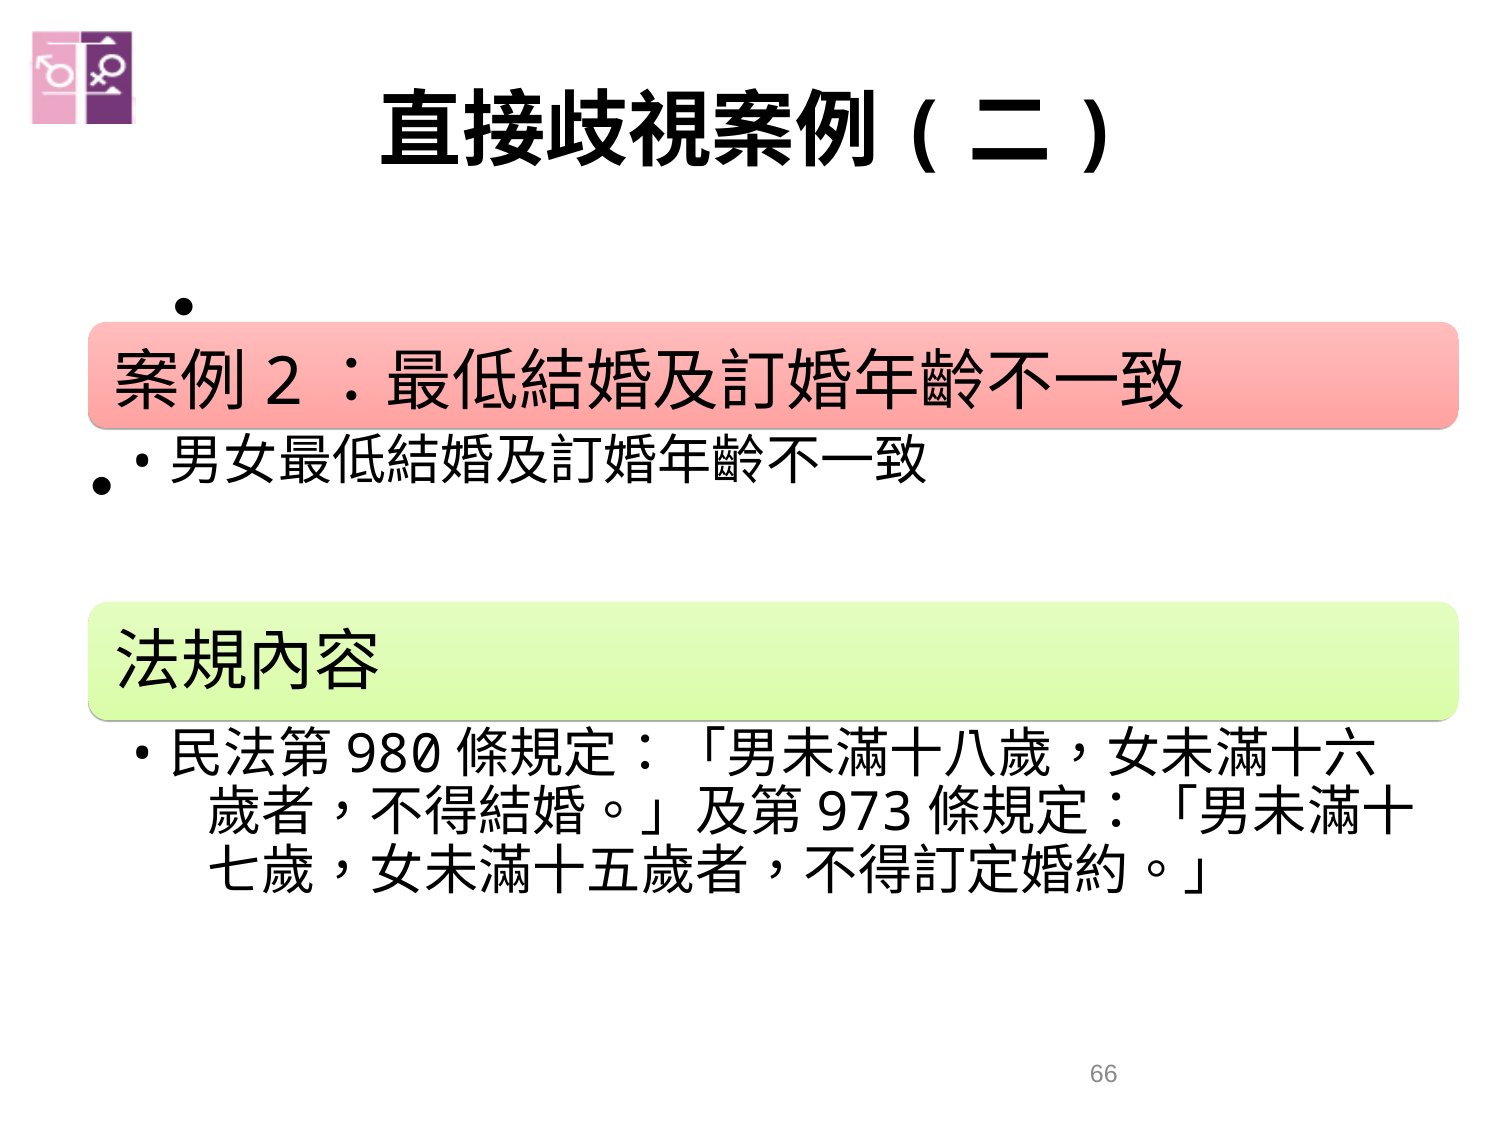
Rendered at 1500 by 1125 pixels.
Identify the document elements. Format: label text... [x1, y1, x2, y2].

text_box 民法第980條規定：「男未滿十八歲，女未滿十六歲者，不得結婚。」及第973條規定：「男未滿十七歲，女未滿十五歲者，不得訂定婚約。」 [88, 720, 1459, 922]
text_box 男女最低結婚及訂婚年齡不一致 [88, 427, 1459, 602]
title 直接歧視案例(二) [75, 45, 1426, 209]
text_box 案例2：最低結婚及訂婚年齡不一致 [88, 321, 1459, 427]
list [75, 262, 1426, 1005]
text_box 法規內容 [88, 601, 1459, 720]
text_box 66 [1074, 1042, 1426, 1103]
